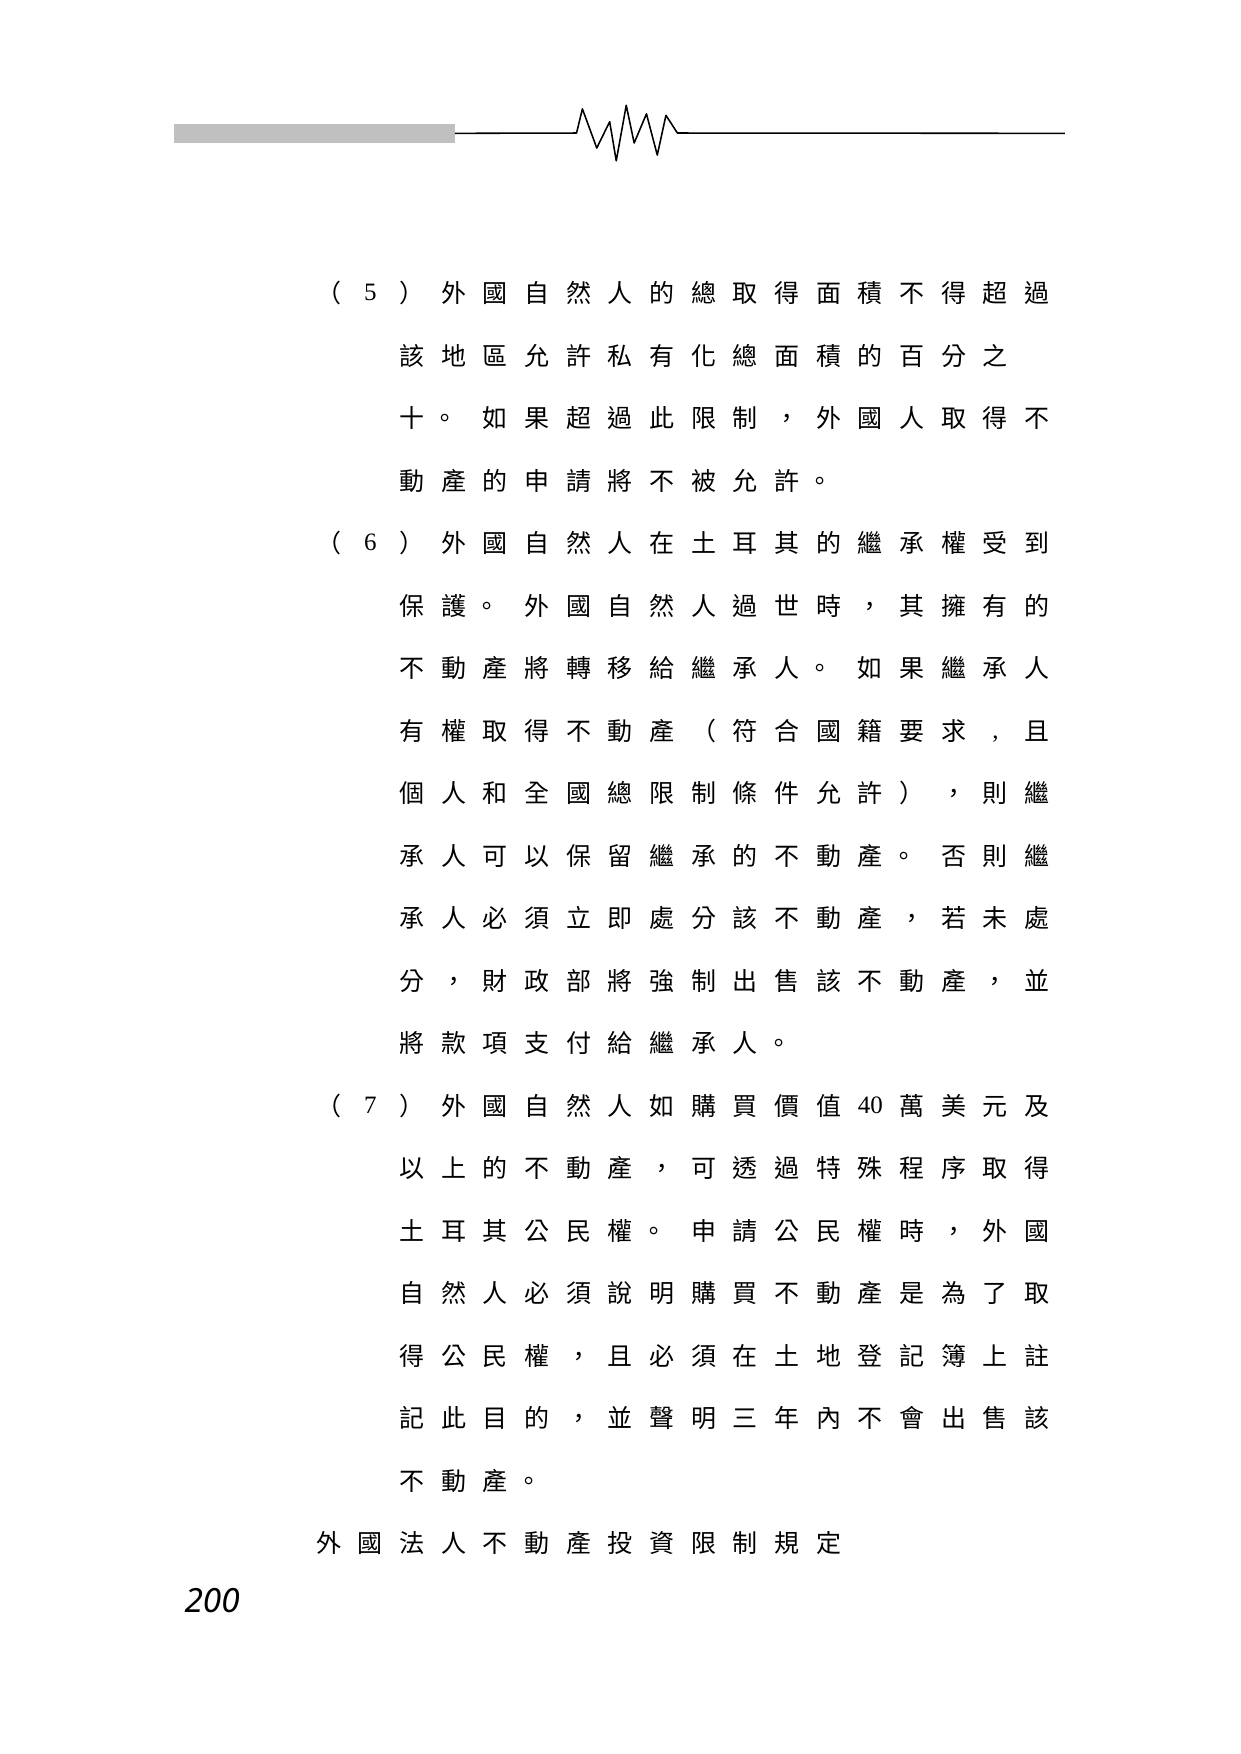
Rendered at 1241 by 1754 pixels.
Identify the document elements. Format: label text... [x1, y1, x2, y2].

text 外國法人不動產投資限制規定 [281, 1500, 1058, 1563]
text （7）外國自然人如購買價值40萬美元及以上的不動產，可透過特殊程序取得土耳其公民權。申請公民權時，外國自然人必須說明購買不動產是為了取得公民權，且必須在土地登記簿上註記此目的，並聲明三年內不會出售該不動產。 [306, 1063, 1058, 1500]
text （6）外國自然人在土耳其的繼承權受到保護。外國自然人過世時，其擁有的不動產將轉移給繼承人。如果繼承人有權取得不動產（符合國籍要求,且個人和全國總限制條件允許），則繼承人可以保留繼承的不動產。否則繼承人必須立即處分該不動產，若未處分，財政部將強制出售該不動產，並將款項支付給繼承人。 [306, 500, 1058, 1063]
text （5）外國自然人的總取得面積不得超過該地區允許私有化總面積的百分之十。如果超過此限制，外國人取得不動產的申請將不被允許。 [306, 250, 1058, 500]
